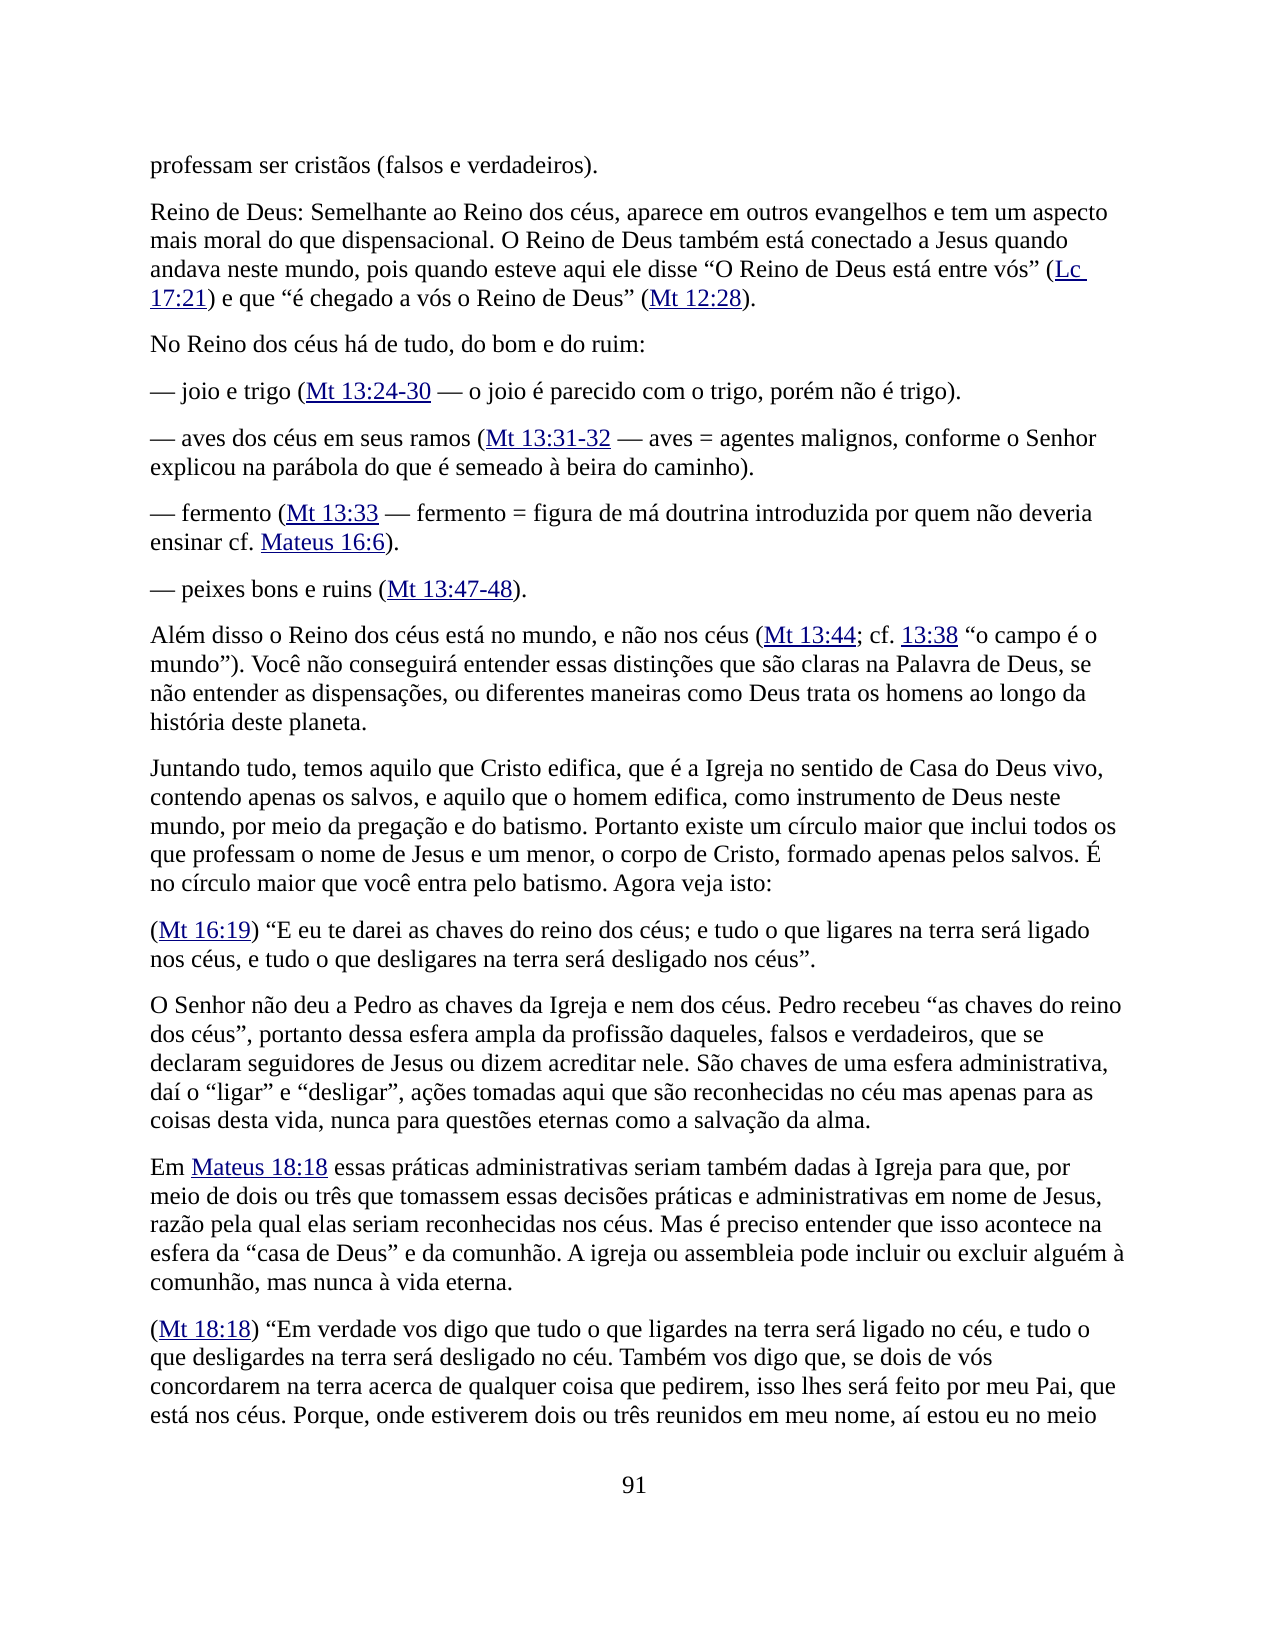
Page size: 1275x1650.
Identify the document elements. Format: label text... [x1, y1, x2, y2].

text Juntando tudo, temos aquilo que Cristo edifica, que é a Igreja no sentido de Casa do Deus vivo, contendo apenas os salvos, e aquilo que o homem edifica, como instrumento de Deus neste mundo, por meio da pregação e do batismo. Portanto existe um círculo maior que inclui todos os que professam o nome de Jesus e um menor, o corpo de Cristo, formado apenas pelos salvos. É no círculo maior que você entra pelo batismo. Agora veja isto: [150, 753, 1125, 897]
text — fermento (Mt 13:33 — fermento = figura de má doutrina introduzida por quem não deveria ensinar cf. Mateus 16:6). [150, 498, 1125, 556]
text (Mt 16:19) “E eu te darei as chaves do reino dos céus; e tudo o que ligares na terra será ligado nos céus, e tudo o que desligares na terra será desligado nos céus”. [150, 915, 1125, 972]
text — aves dos céus em seus ramos (Mt 13:31-32 — aves = agentes malignos, conforme o Senhor explicou na parábola do que é semeado à beira do caminho). [150, 423, 1125, 480]
text Reino de Deus: Semelhante ao Reino dos céus, aparece em outros evangelhos e tem um aspecto mais moral do que dispensacional. O Reino de Deus também está conectado a Jesus quando andava neste mundo, pois quando esteve aqui ele disse “O Reino de Deus está entre vós” (Lc 17:21) e que “é chegado a vós o Reino de Deus” (Mt 12:28). [150, 197, 1125, 312]
text No Reino dos céus há de tudo, do bom e do ruim: [150, 329, 1125, 358]
text O Senhor não deu a Pedro as chaves da Igreja e nem dos céus. Pedro recebeu “as chaves do reino dos céus”, portanto dessa esfera ampla da profissão daqueles, falsos e verdadeiros, que se declaram seguidores de Jesus ou dizem acreditar nele. São chaves de uma esfera administrativa, daí o “ligar” e “desligar”, ações tomadas aqui que são reconhecidas no céu mas apenas para as coisas desta vida, nunca para questões eternas como a salvação da alma. [150, 990, 1125, 1134]
text Em Mateus 18:18 essas práticas administrativas seriam também dadas à Igreja para que, por meio de dois ou três que tomassem essas decisões práticas e administrativas em nome de Jesus, razão pela qual elas seriam reconhecidas nos céus. Mas é preciso entender que isso acontece na esfera da “casa de Deus” e da comunhão. A igreja ou assembleia pode incluir ou excluir alguém à comunhão, mas nunca à vida eterna. [150, 1152, 1125, 1296]
text — peixes bons e ruins (Mt 13:47-48). [150, 574, 1125, 602]
text — joio e trigo (Mt 13:24-30 — o joio é parecido com o trigo, porém não é trigo). [150, 376, 1125, 405]
text professam ser cristãos (falsos e verdadeiros). [150, 150, 1125, 179]
text (Mt 18:18) “Em verdade vos digo que tudo o que ligardes na terra será ligado no céu, e tudo o que desligardes na terra será desligado no céu. Também vos digo que, se dois de vós concordarem na terra acerca de qualquer coisa que pedirem, isso lhes será feito por meu Pai, que está nos céus. Porque, onde estiverem dois ou três reunidos em meu nome, aí estou eu no meio [150, 1314, 1125, 1429]
text Além disso o Reino dos céus está no mundo, e não nos céus (Mt 13:44; cf. 13:38 “o campo é o mundo”). Você não conseguirá entender essas distinções que são claras na Palavra de Deus, se não entender as dispensações, ou diferentes maneiras como Deus trata os homens ao longo da história deste planeta. [150, 620, 1125, 735]
